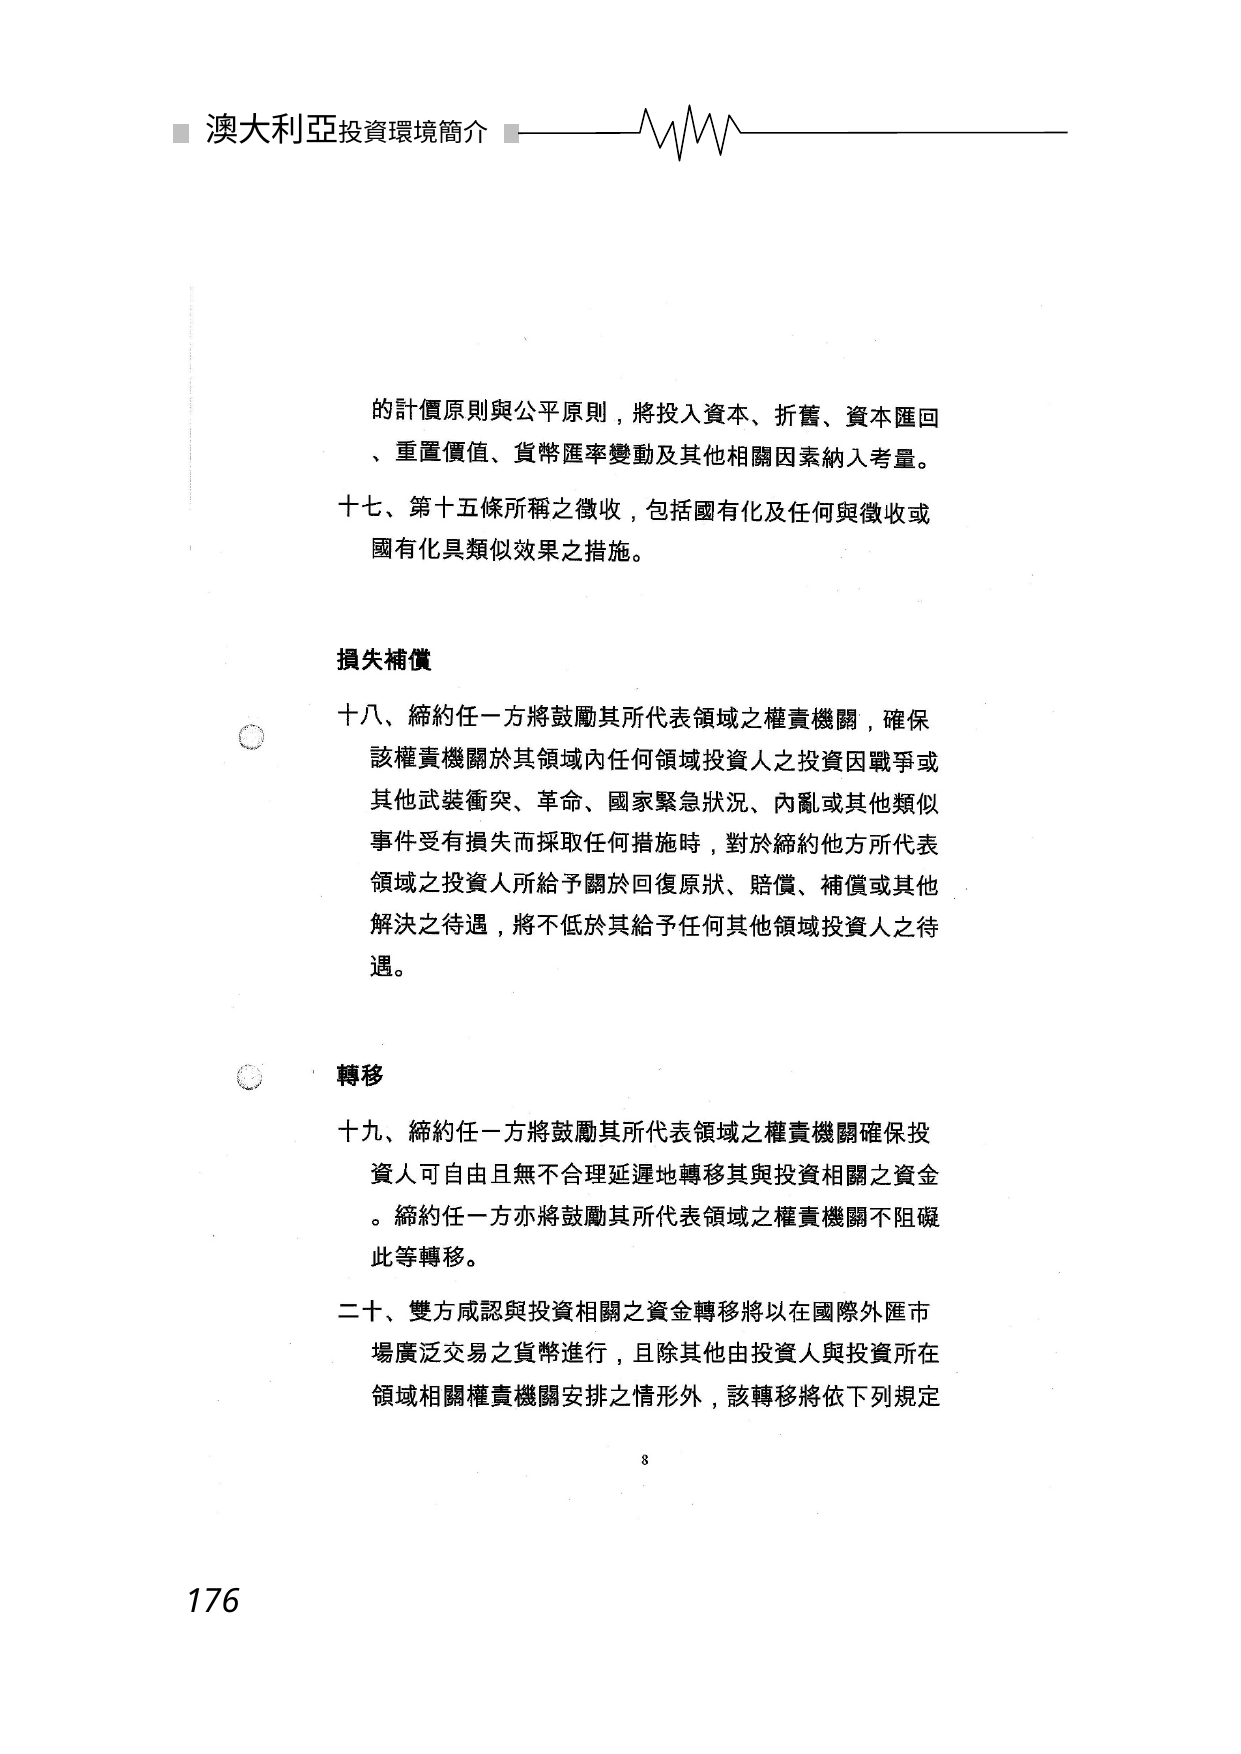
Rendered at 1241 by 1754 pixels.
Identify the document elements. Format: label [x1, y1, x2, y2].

picture [182, 276, 1069, 1530]
